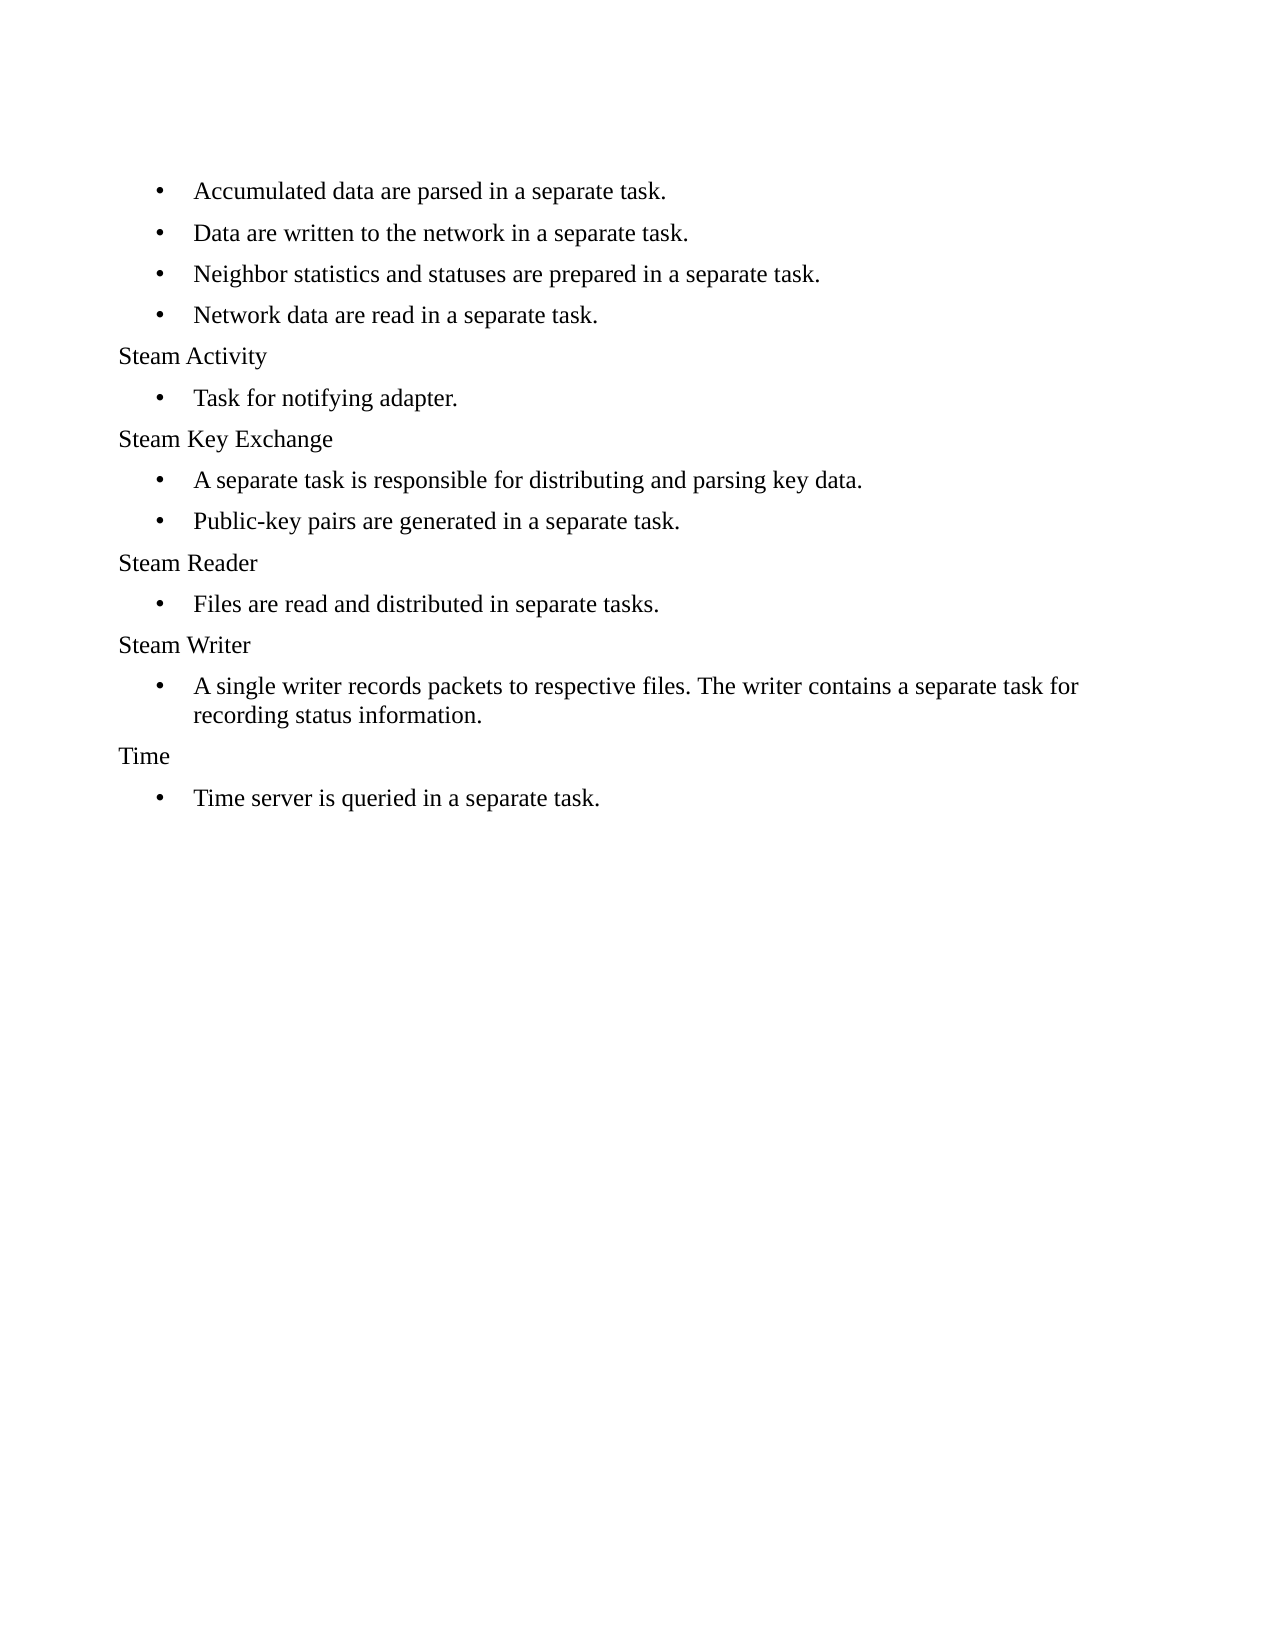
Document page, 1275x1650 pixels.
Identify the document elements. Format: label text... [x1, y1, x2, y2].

list Neighbor statistics and statuses are prepared in a separate task. [156, 259, 1157, 288]
text Steam Activity [118, 341, 1157, 370]
list Time server is queried in a separate task. [156, 783, 1157, 811]
list A single writer records packets to respective files. The writer contains a separate task for recording status information. [156, 671, 1157, 729]
text Steam Writer [118, 630, 1157, 659]
list Accumulated data are parsed in a separate task. [156, 176, 1157, 205]
list Network data are read in a separate task. [156, 300, 1157, 329]
text Steam Key Exchange [118, 424, 1157, 453]
text Time [118, 741, 1157, 770]
text Steam Reader [118, 548, 1157, 576]
list Public-key pairs are generated in a separate task. [156, 506, 1157, 535]
list Files are read and distributed in separate tasks. [156, 589, 1157, 618]
list Task for notifying adapter. [156, 383, 1157, 411]
list Data are written to the network in a separate task. [156, 218, 1157, 246]
list A separate task is responsible for distributing and parsing key data. [156, 465, 1157, 494]
